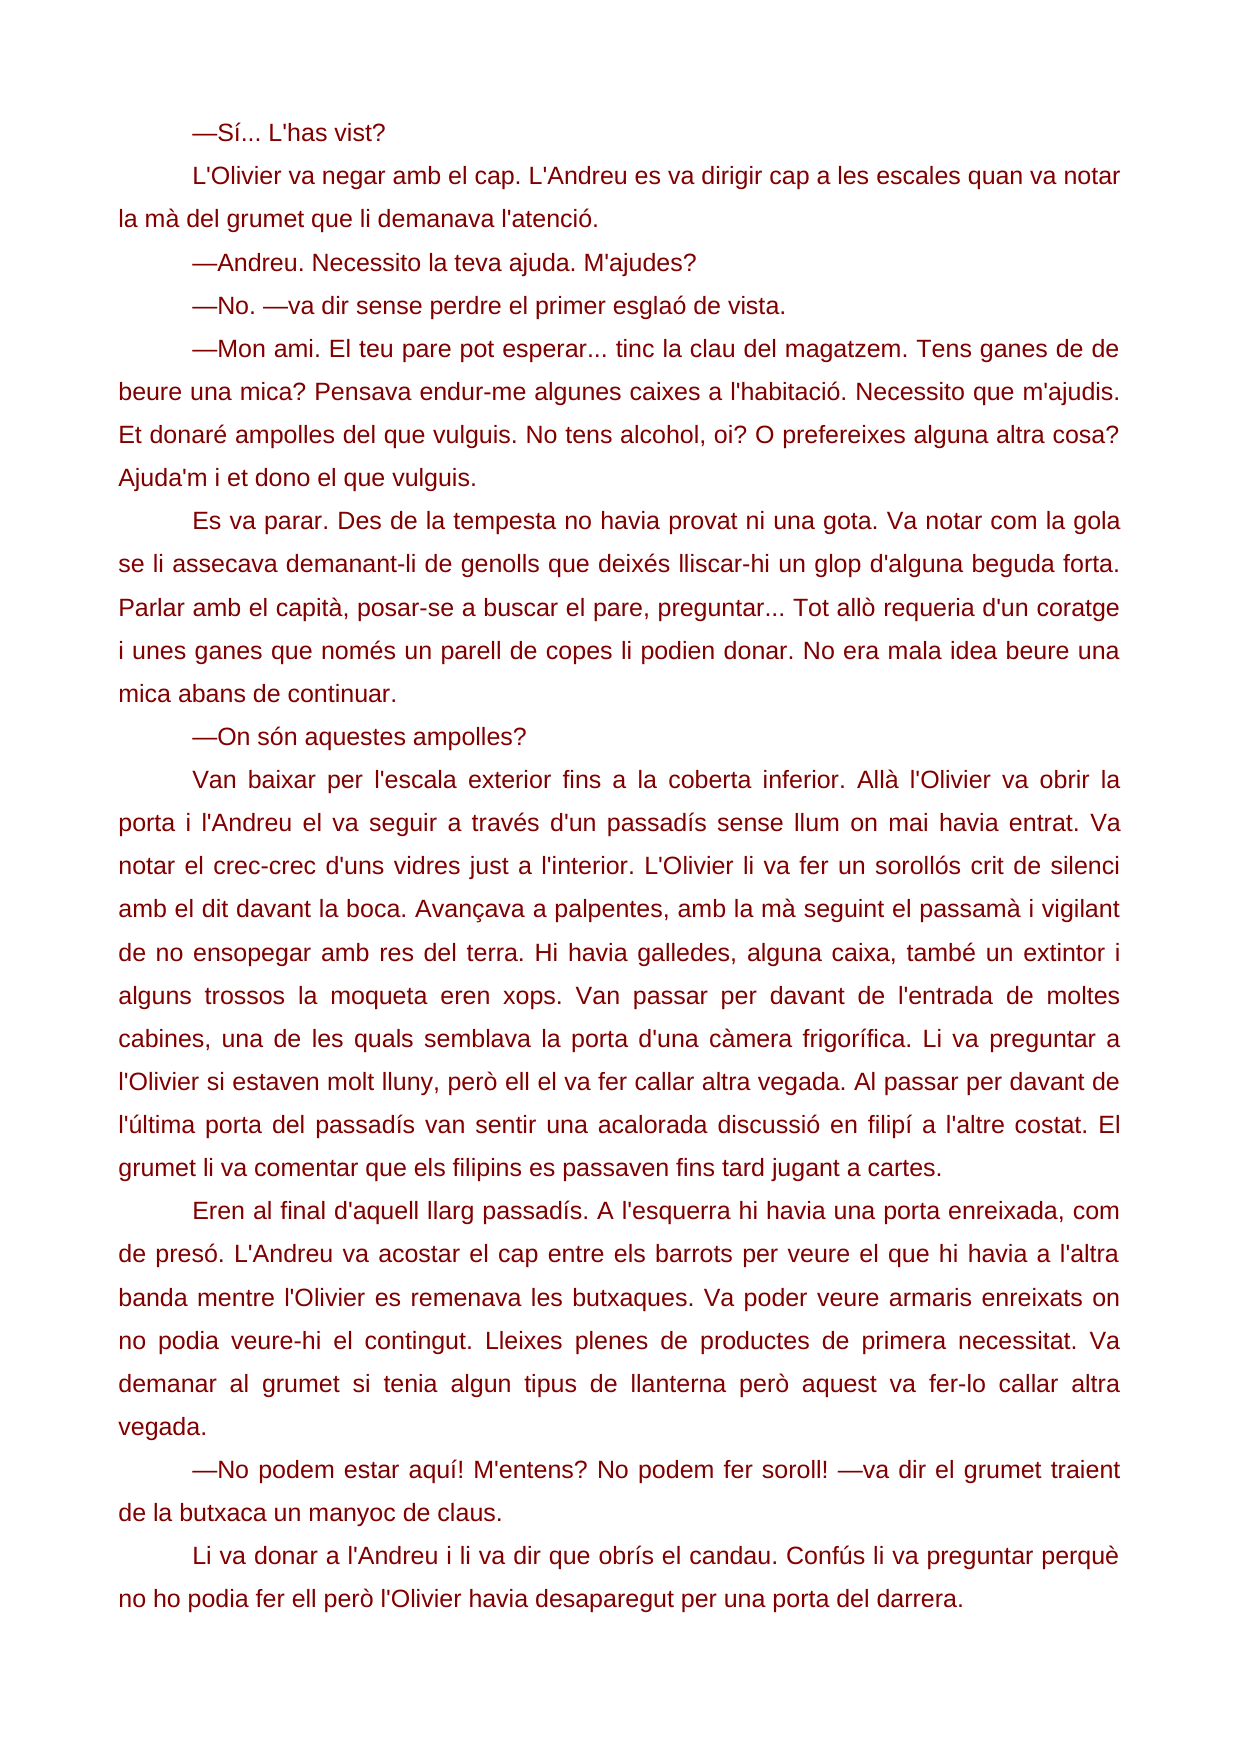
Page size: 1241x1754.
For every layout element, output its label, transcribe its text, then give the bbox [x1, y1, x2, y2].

text —Sí... L'has vist? [118, 118, 1122, 147]
text Es va parar. Des de la tempesta no havia provat ni una gota. Va notar com la gola se li assecava demanant-li de genolls que deixés lliscar-hi un glop d'alguna beguda forta. Parlar amb el capità, posar-se a buscar el pare, preguntar... Tot allò requeria d'un coratge i unes ganes que només un parell de copes li podien donar. No era mala idea beure una mica abans de continuar. [118, 506, 1122, 707]
text —No podem estar aquí! M'entens? No podem fer soroll! —va dir el grumet traient de la butxaca un manyoc de claus. [118, 1455, 1122, 1527]
text Li va donar a l'Andreu i li va dir que obrís el candau. Confús li va preguntar perquè no ho podia fer ell però l'Olivier havia desaparegut per una porta del darrera. [118, 1541, 1122, 1613]
text —No. —va dir sense perdre el primer esglaó de vista. [118, 291, 1122, 319]
text Van baixar per l'escala exterior fins a la coberta inferior. Allà l'Olivier va obrir la porta i l'Andreu el va seguir a través d'un passadís sense llum on mai havia entrat. Va notar el crec-crec d'uns vidres just a l'interior. L'Olivier li va fer un sorollós crit de silenci amb el dit davant la boca. Avançava a palpentes, amb la mà seguint el passamà i vigilant de no ensopegar amb res del terra. Hi havia galledes, alguna caixa, també un extintor i alguns trossos la moqueta eren xops. Van passar per davant de l'entrada de moltes cabines, una de les quals semblava la porta d'una càmera frigorífica. Li va preguntar a l'Olivier si estaven molt lluny, però ell el va fer callar altra vegada. Al passar per davant de l'última porta del passadís van sentir una acalorada discussió en filipí a l'altre costat. El grumet li va comentar que els filipins es passaven fins tard jugant a cartes. [118, 765, 1122, 1182]
text —On són aquestes ampolles? [118, 722, 1122, 751]
text Eren al final d'aquell llarg passadís. A l'esquerra hi havia una porta enreixada, com de presó. L'Andreu va acostar el cap entre els barrots per veure el que hi havia a l'altra banda mentre l'Olivier es remenava les butxaques. Va poder veure armaris enreixats on no podia veure-hi el contingut. Lleixes plenes de productes de primera necessitat. Va demanar al grumet si tenia algun tipus de llanterna però aquest va fer-lo callar altra vegada. [118, 1196, 1122, 1441]
text —Mon ami. El teu pare pot esperar... tinc la clau del magatzem. Tens ganes de de beure una mica? Pensava endur-me algunes caixes a l'habitació. Necessito que m'ajudis. Et donaré ampolles del que vulguis. No tens alcohol, oi? O prefereixes alguna altra cosa? Ajuda'm i et dono el que vulguis. [118, 334, 1122, 492]
text L'Olivier va negar amb el cap. L'Andreu es va dirigir cap a les escales quan va notar la mà del grumet que li demanava l'atenció. [118, 161, 1122, 233]
text —Andreu. Necessito la teva ajuda. M'ajudes? [118, 247, 1122, 276]
